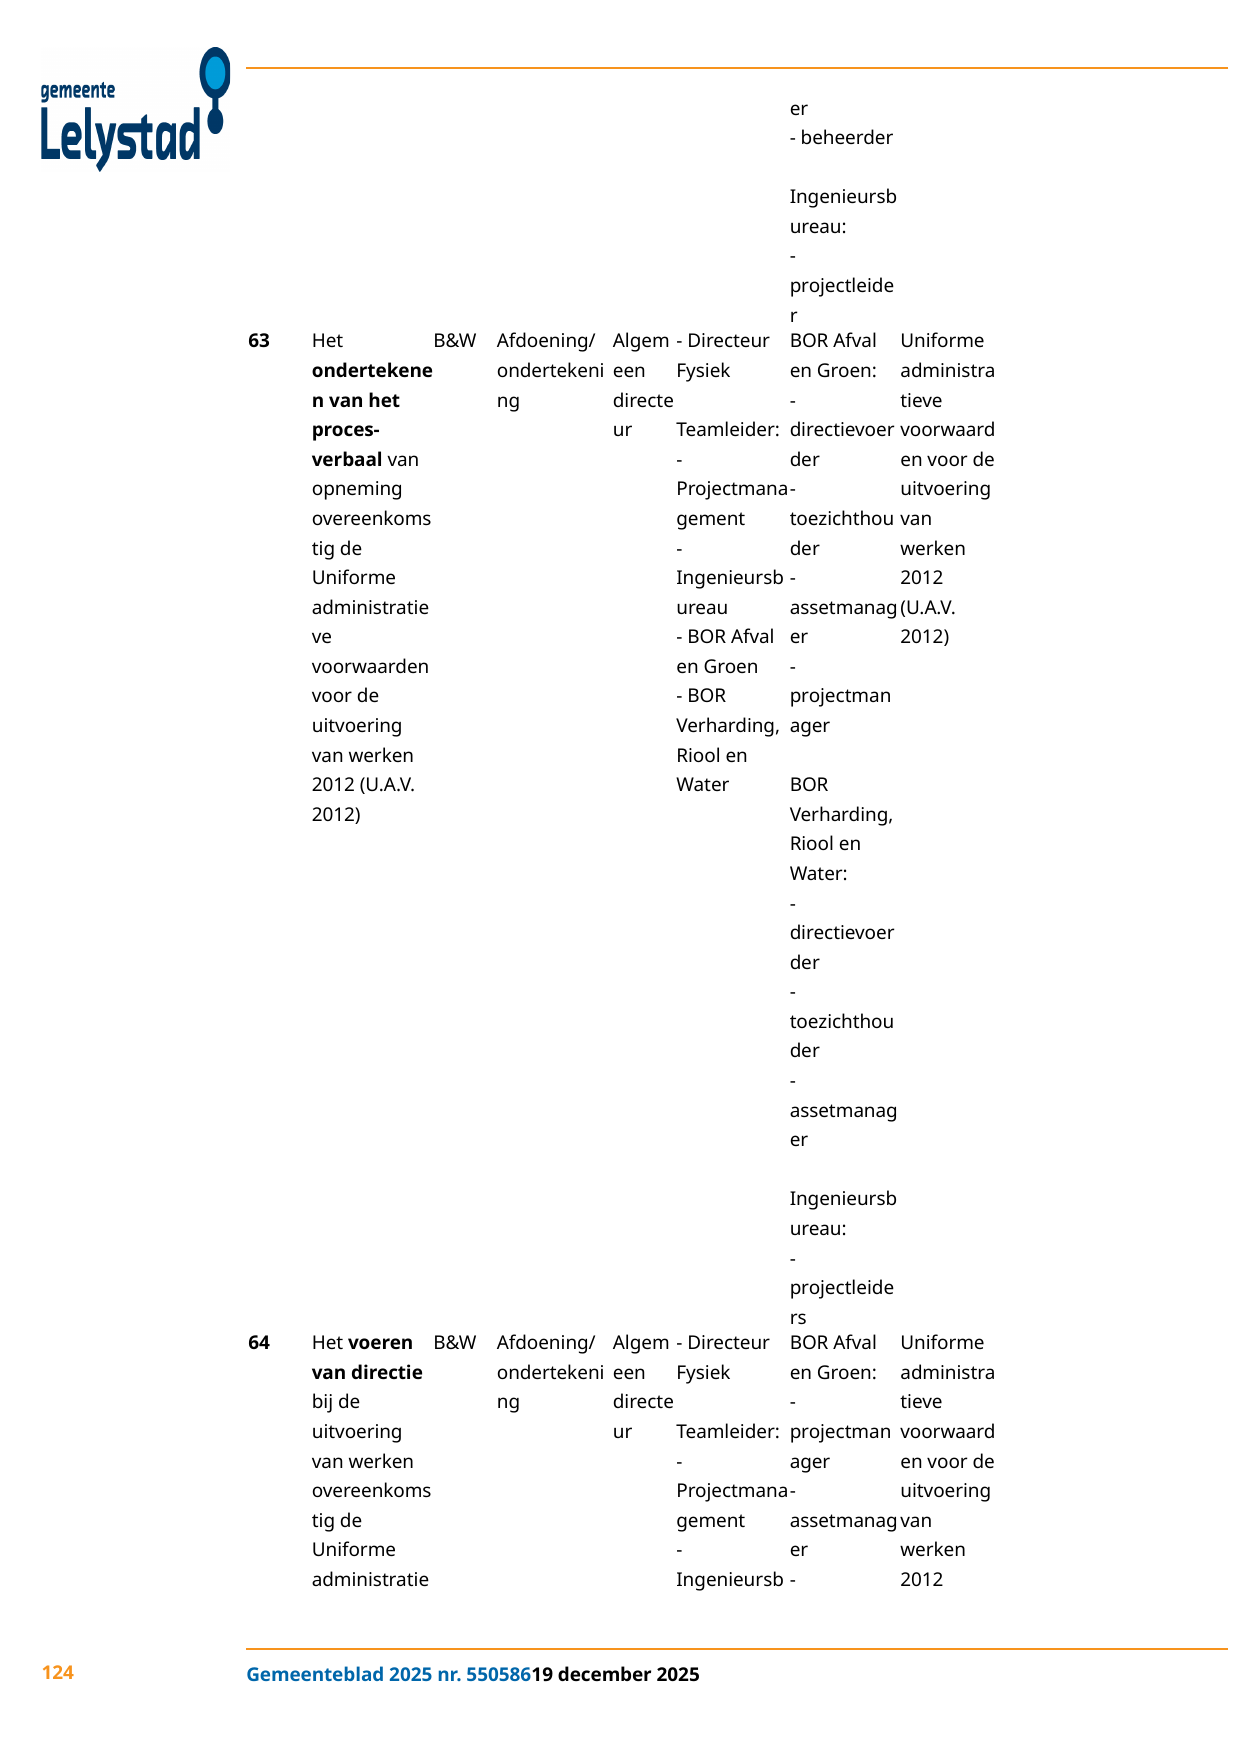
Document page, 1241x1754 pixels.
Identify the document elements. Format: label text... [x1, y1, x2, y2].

table_cell [433, 95, 497, 328]
table_cell Het ondertekenen van het proces-verbaal van opneming overeenkomstig de Uniforme administratieve voorwaarden voor de uitvoering van werken 2012 (U.A.V. 2012) [312, 328, 433, 1329]
table_cell [312, 95, 433, 328]
table_cell [1000, 328, 1152, 1329]
table_cell B&W [433, 328, 497, 1329]
table_cell Algemeen directeur [613, 1330, 676, 1592]
table_cell [613, 95, 676, 328]
table_cell [1000, 95, 1152, 328]
table_cell Uniforme administratieve voorwaarden voor de uitvoering van werken 2012 (U.A.V. 2012) [900, 328, 999, 1329]
table_cell Afdoening/ondertekening [497, 328, 613, 1329]
table_cell Algemeen directeur [613, 328, 676, 1329]
table_cell [497, 95, 613, 328]
table_cell B&W [433, 1330, 497, 1592]
table_cell [676, 95, 789, 328]
table_cell Het voeren van directie bij de uitvoering van werken overeenkomstig de Uniforme administratie [312, 1330, 433, 1592]
picture [41, 47, 231, 172]
table_cell - Directeur Fysiek Teamleider: - Projectmanagement - Ingenieursbureau - BOR Afval en Groen - BOR Verharding, Riool en Water [676, 328, 789, 1329]
table_cell Uniforme administratieve voorwaarden voor de uitvoering van werken 2012 [900, 1330, 999, 1592]
table_cell [248, 95, 312, 328]
table_cell - Directeur Fysiek Teamleider: - Projectmanagement - Ingenieursb [676, 1330, 789, 1592]
table_cell BOR Afval en Groen: - projectmanager - assetmanager [790, 1330, 900, 1592]
table_cell er - beheerder Ingenieursbureau: - projectleider [790, 95, 900, 328]
table_cell [1000, 1330, 1152, 1592]
table_cell Afdoening/ondertekening [497, 1330, 613, 1592]
table_cell 64 [248, 1330, 312, 1592]
table_cell BOR Afval en Groen: - directievoerder - toezichthouder - assetmanager - projectmanager BOR Verharding, Riool en Water: - directievoerder - toezichthouder - assetmanager Ingenieursbureau: - projectleiders [790, 328, 900, 1329]
table_cell [900, 95, 999, 328]
table_cell 63 [248, 328, 312, 1329]
